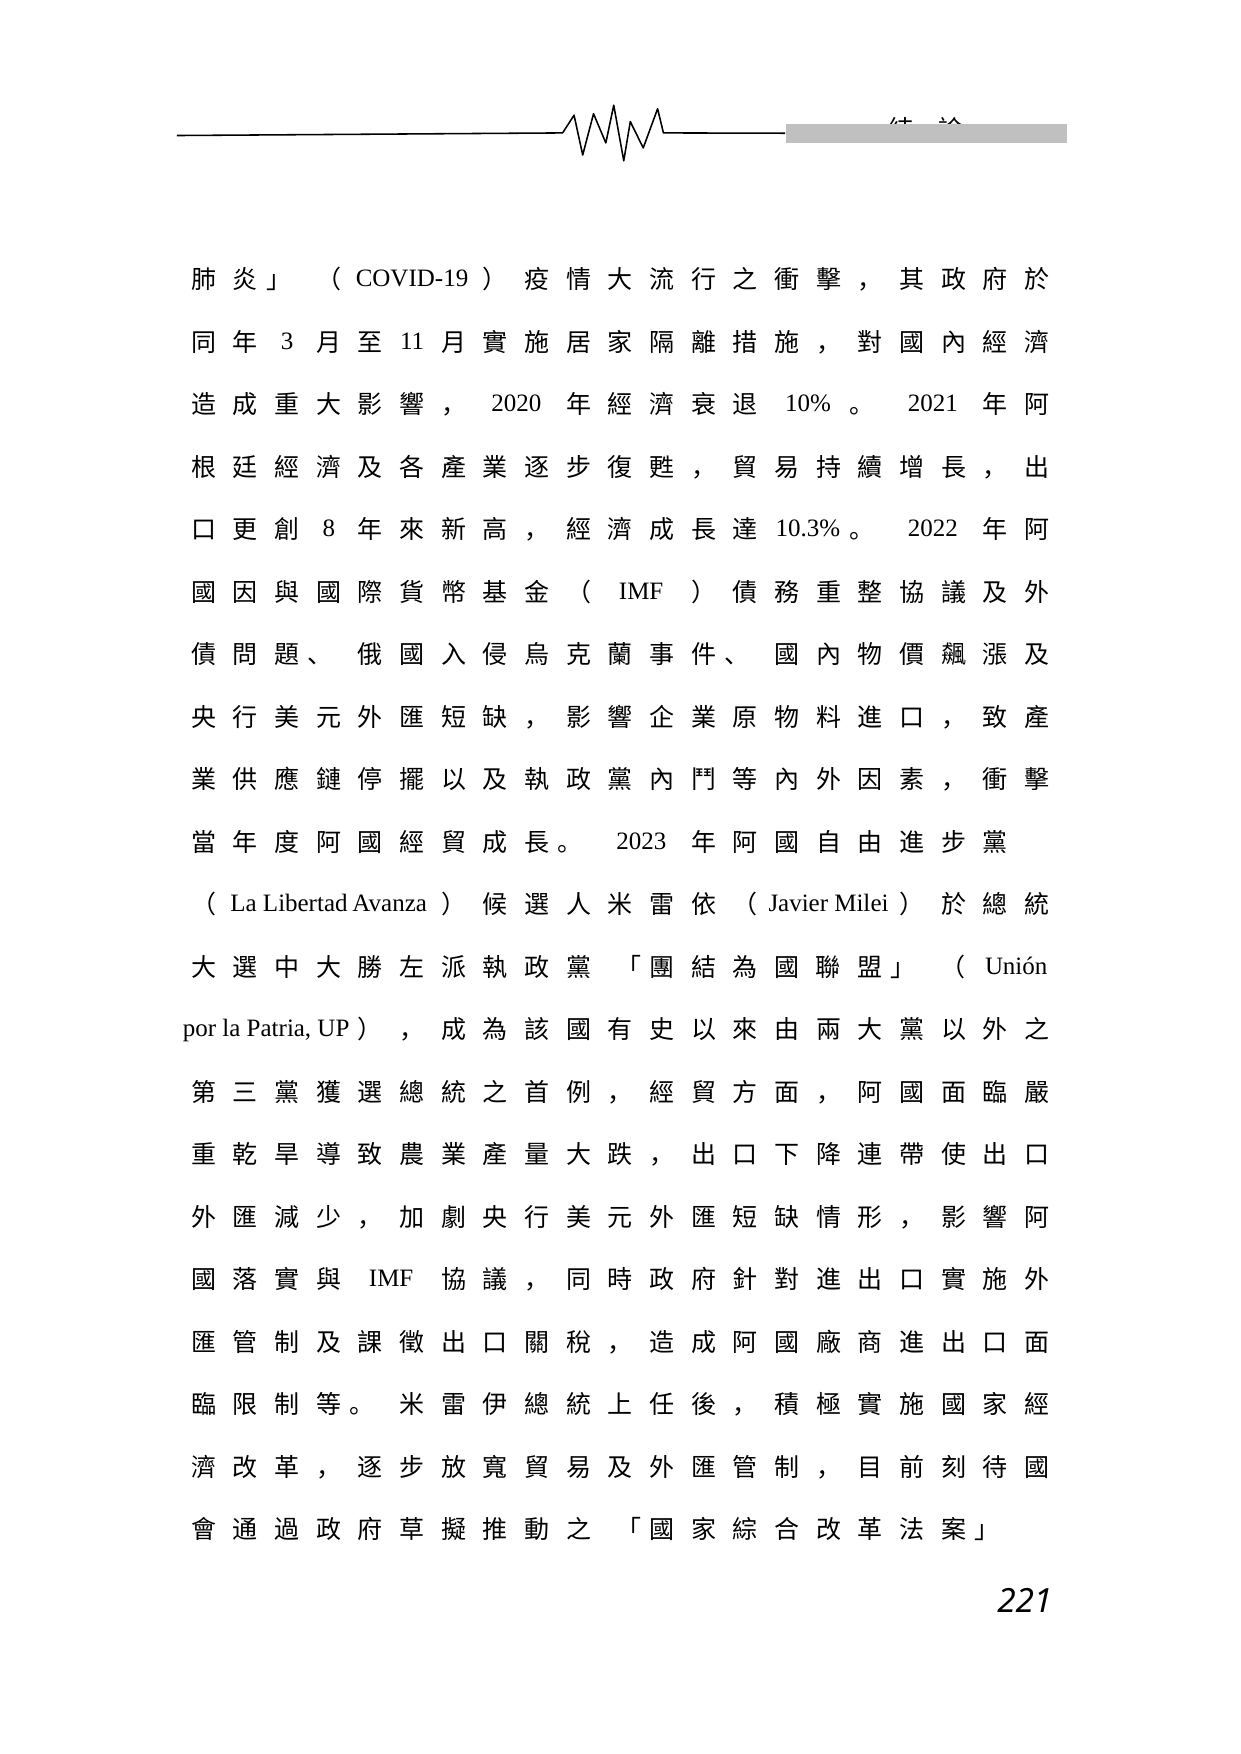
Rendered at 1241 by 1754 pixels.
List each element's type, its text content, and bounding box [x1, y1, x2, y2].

text 肺炎」（COVID-19）疫情大流行之衝擊，其政府於同年3月至11月實施居家隔離措施，對國內經濟造成重大影響，2020年經濟衰退10%。2021年阿根廷經濟及各產業逐步復甦，貿易持續增長，出口更創8年來新高，經濟成長達10.3%。2022年阿國因與國際貨幣基金（IMF）債務重整協議及外債問題、俄國入侵烏克蘭事件、國內物價飆漲及央行美元外匯短缺，影響企業原物料進口，致產業供應鏈停擺以及執政黨內鬥等內外因素，衝擊當年度阿國經貿成長。2023年阿國自由進步黨（La Libertad Avanza）候選人米雷依（Javier Milei）於總統大選中大勝左派執政黨「團結為國聯盟」（Unión por la Patria, UP），成為該國有史以來由兩大黨以外之第三黨獲選總統之首例，經貿方面，阿國面臨嚴重乾旱導致農業產量大跌，出口下降連帶使出口外匯減少，加劇央行美元外匯短缺情形，影響阿國落實與IMF協議，同時政府針對進出口實施外匯管制及課徵出口關稅，造成阿國廠商進出口面臨限制等。米雷伊總統上任後，積極實施國家經濟改革，逐步放寬貿易及外匯管制，目前刻待國會通過政府草擬推動之「國家綜合改革法案」 [183, 236, 1058, 1549]
